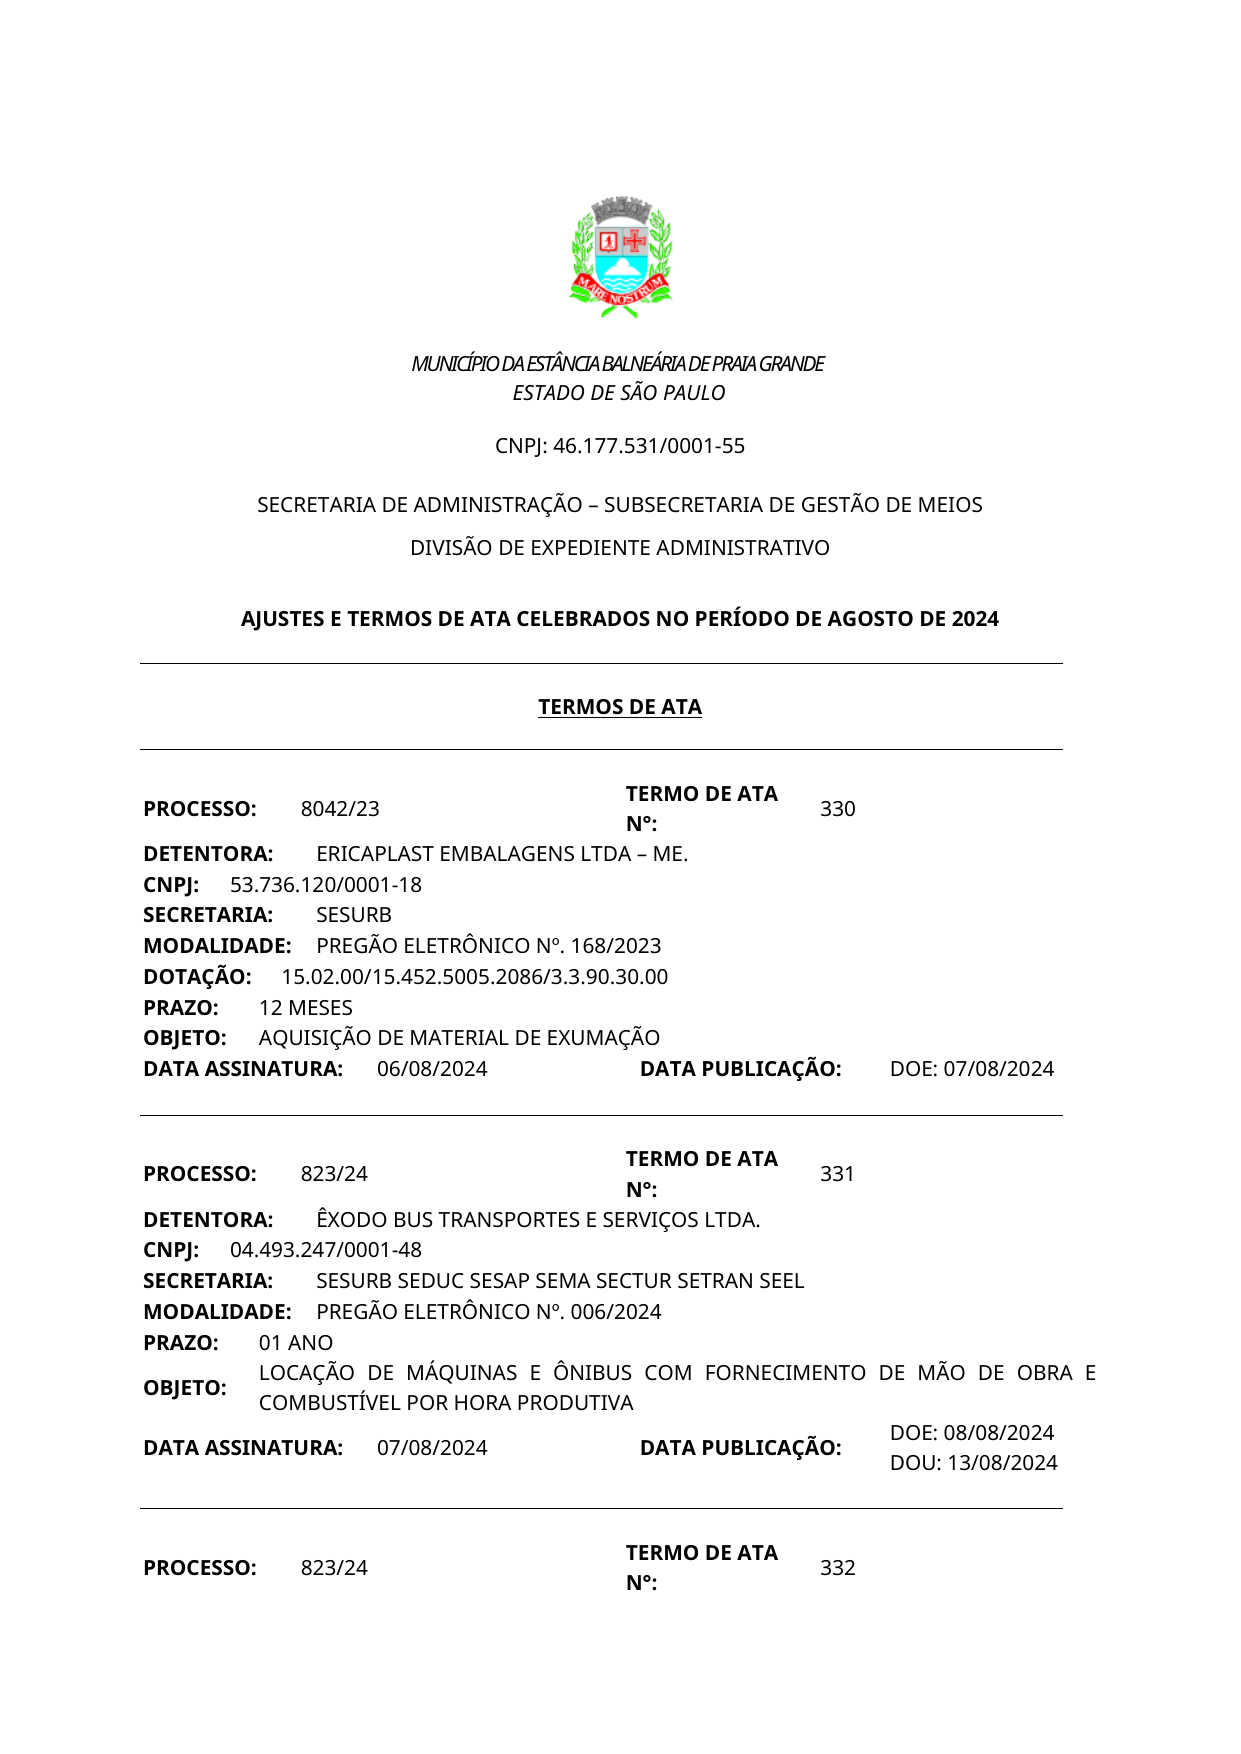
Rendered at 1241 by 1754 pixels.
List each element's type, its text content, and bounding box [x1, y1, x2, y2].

table_cell DOE: 07/08/2024 [882, 1054, 1104, 1084]
table_cell Locação de Máquinas e Ônibus com Fornecimento de Mão de Obra e Combustível por Hora Produtiva [251, 1358, 1104, 1418]
table_cell DATA ASSINATURA: [136, 1054, 369, 1084]
table_cell ÊXODO BUS TRANSPORTES E SERVIÇOS LTDA. [309, 1205, 1104, 1235]
table_cell PRAZO: [136, 1328, 251, 1358]
table_cell DATA PUBLICAÇÃO: [632, 1054, 882, 1084]
text ESTADO DE SÃO PAULO [177, 378, 1063, 406]
table_header TERMO DE ATA N°: [618, 1538, 813, 1598]
subtitle SECRETARIA DE ADMINISTRAÇÃO – SUBSECRETARIA DE GESTÃO DE MEIOS [177, 490, 1063, 519]
table_cell Pregão Eletrônico nº. 006/2024 [309, 1297, 1104, 1327]
table_cell 12 MESES [251, 993, 1104, 1023]
table_cell SECRETARIA: [136, 1266, 309, 1297]
table_cell DATA ASSINATURA: [136, 1418, 369, 1478]
table_cell 06/08/2024 [370, 1054, 632, 1084]
text AJUSTES E TERMOS DE ATA CELEBRADOS NO PERÍODO DE AGOSTO DE 2024 [177, 604, 1063, 632]
table_cell DOE: 08/08/2024 DOU: 13/08/2024 [882, 1418, 1104, 1478]
table_header 331 [813, 1145, 1104, 1204]
table_cell CNPJ: [136, 1235, 222, 1266]
table_cell MODALIDADE: [136, 1297, 309, 1327]
table_cell DETENTORA: [136, 1205, 309, 1235]
table_header 332 [813, 1538, 1104, 1598]
table_cell DOTAÇÃO: [136, 962, 274, 992]
table_cell 07/08/2024 [370, 1418, 632, 1478]
table_cell 04.493.247/0001-48 [223, 1235, 1104, 1266]
table_cell 53.736.120/0001-18 [223, 870, 1104, 900]
table_cell Aquisição de Material de Exumação [251, 1023, 1104, 1054]
table_cell 15.02.00/15.452.5005.2086/3.3.90.30.00 [274, 962, 1104, 992]
table_header 330 [813, 779, 1104, 839]
table_cell SECRETARIA: [136, 900, 309, 931]
table_header TERMO DE ATA N°: [618, 779, 813, 839]
table_cell Pregão Eletrônico nº. 168/2023 [309, 931, 1104, 962]
text TERMOS DE ATA [177, 692, 1063, 721]
table_cell DETENTORA: [136, 839, 309, 869]
table_header 8042/23 [293, 779, 618, 839]
table_header PROCESSO: [136, 1538, 293, 1598]
table_header PROCESSO: [136, 1145, 293, 1204]
table_cell SESURB SEDUC SESAP SEMA SECTUR SETRAN SEEL [309, 1266, 1104, 1297]
subtitle CNPJ: 46.177.531/0001-55 [177, 431, 1063, 459]
table_cell PRAZO: [136, 993, 251, 1023]
subtitle DIVISÃO DE EXPEDIENTE ADMINISTRATIVO [177, 533, 1063, 561]
table_header PROCESSO: [136, 779, 293, 839]
table_cell OBJETO: [136, 1023, 251, 1054]
table_cell 01 ANO [251, 1328, 1104, 1358]
table_cell OBJETO: [136, 1358, 251, 1418]
table_cell ERICAPLAST EMBALAGENS LTDA – ME. [309, 839, 1104, 869]
table_cell DATA PUBLICAÇÃO: [632, 1418, 882, 1478]
table_cell SESURB [309, 900, 1104, 931]
table_cell MODALIDADE: [136, 931, 309, 962]
table_cell CNPJ: [136, 870, 222, 900]
table_header 823/24 [293, 1538, 618, 1598]
table_header TERMO DE ATA N°: [618, 1145, 813, 1204]
table_header 823/24 [293, 1145, 618, 1204]
text MUNICÍPIO DA ESTÂNCIA BALNEÁRIA DE PRAIA GRANDE [177, 349, 1063, 378]
